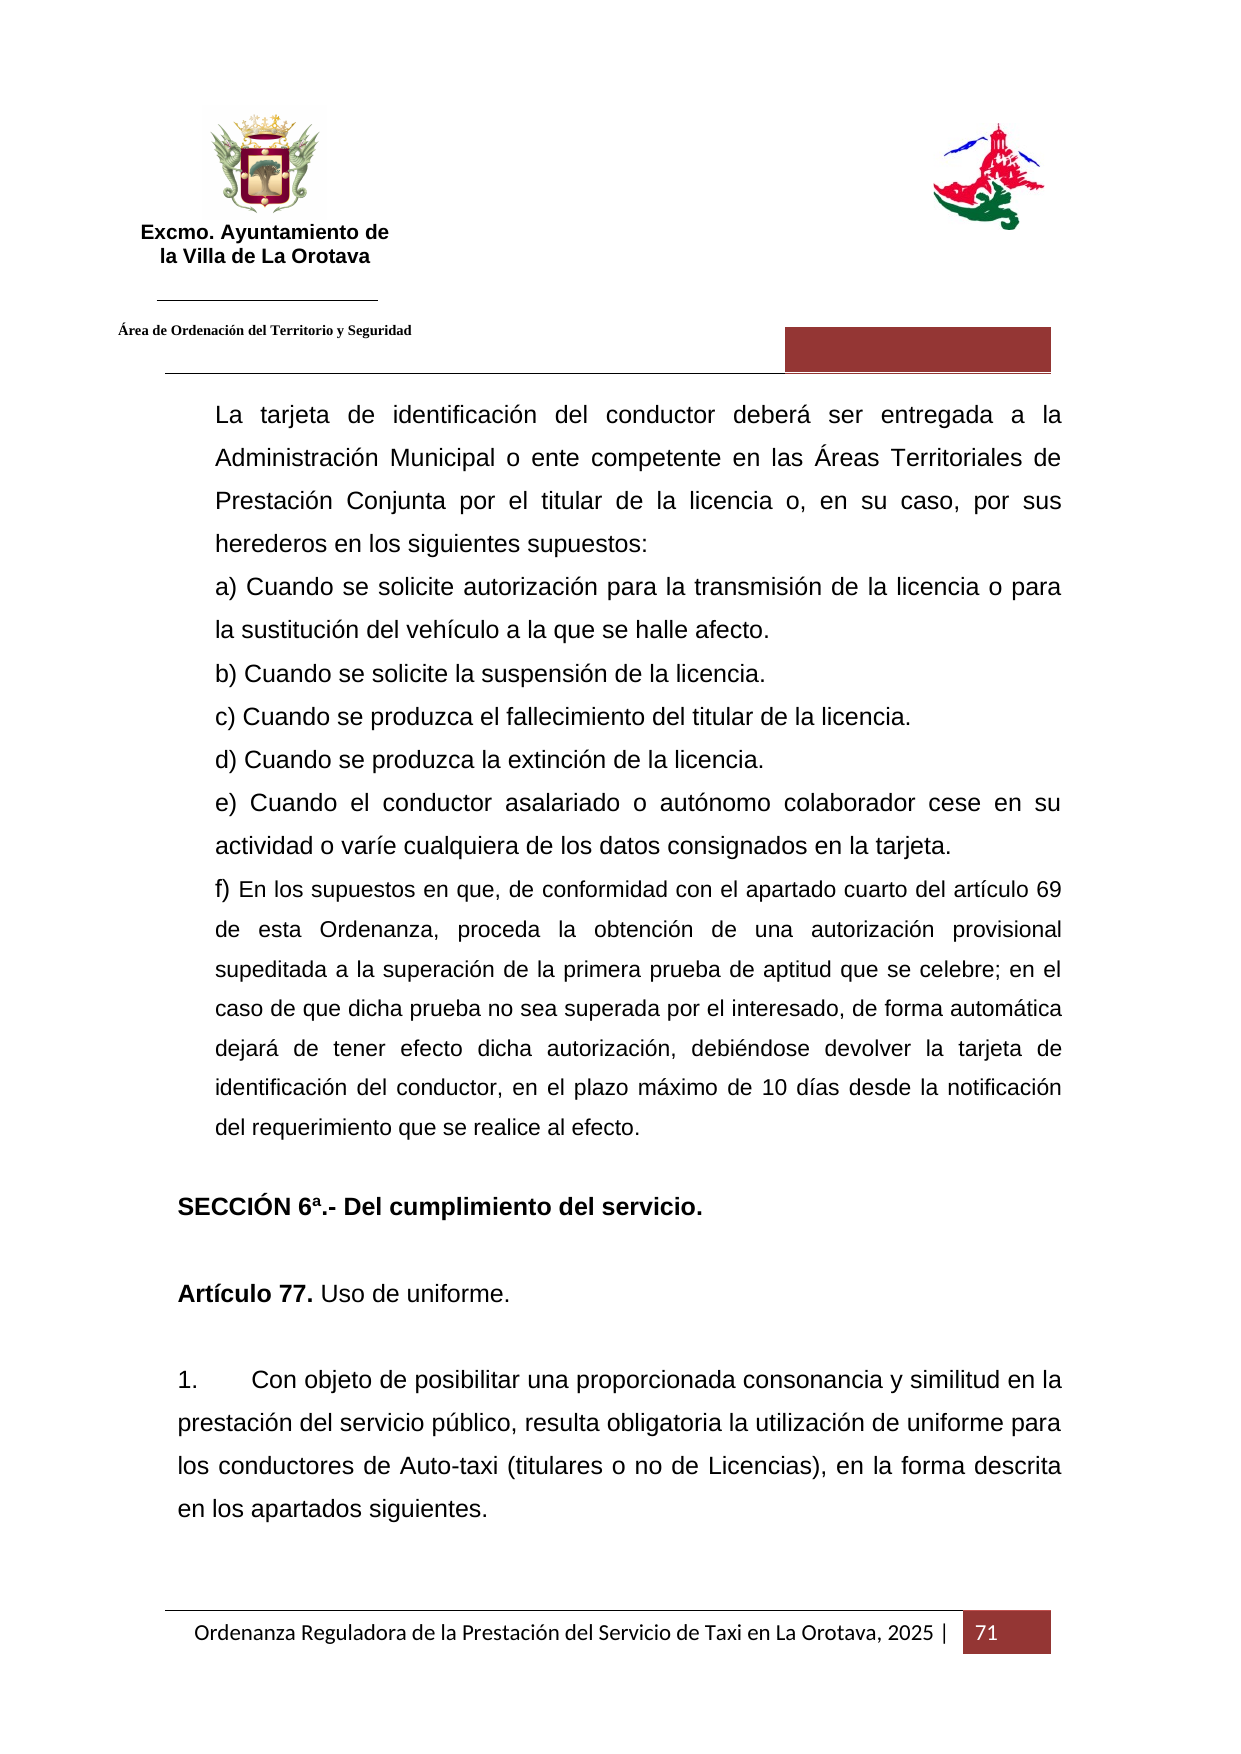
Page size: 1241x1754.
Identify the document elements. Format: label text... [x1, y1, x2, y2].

text Artículo 77. Uso de uniforme. [177, 1279, 1063, 1307]
text f) En los supuestos en que, de conformidad con el apartado cuarto del artículo 69 de esta Ordenanza, proceda la obtención de una autorización provisional supeditada a la superación de la primera prueba de aptitud que se celebre; en el caso de que dicha prueba no sea superada por el interesado, de forma automática dejará de tener efecto dicha autorización, debiéndose devolver la tarjeta de identificación del conductor, en el plazo máximo de 10 días desde la notificación del requerimiento que se realice al efecto. [215, 874, 1063, 1140]
text La tarjeta de identificación del conductor deberá ser entregada a la Administración Municipal o ente competente en las Áreas Territoriales de Prestación Conjunta por el titular de la licencia o, en su caso, por sus herederos en los siguientes supuestos: [215, 400, 1063, 558]
list Con objeto de posibilitar una proporcionada consonancia y similitud en la prestación del servicio público, resulta obligatoria la utilización de uniforme para los conductores de Auto-taxi (titulares o no de Licencias), en la forma descrita en los apartados siguientes. [177, 1365, 1063, 1523]
text e) Cuando el conductor asalariado o autónomo colaborador cese en su actividad o varíe cualquiera de los datos consignados en la tarjeta. [215, 788, 1063, 860]
text SECCIÓN 6ª.- Del cumplimiento del servicio. [177, 1192, 1063, 1221]
text d) Cuando se produzca la extinción de la licencia. [215, 745, 1063, 773]
text a) Cuando se solicite autorización para la transmisión de la licencia o para la sustitución del vehículo a la que se halle afecto. [215, 572, 1063, 644]
text b) Cuando se solicite la suspensión de la licencia. [215, 658, 1063, 687]
text c) Cuando se produzca el fallecimiento del titular de la licencia. [215, 702, 1063, 730]
picture [202, 105, 328, 220]
